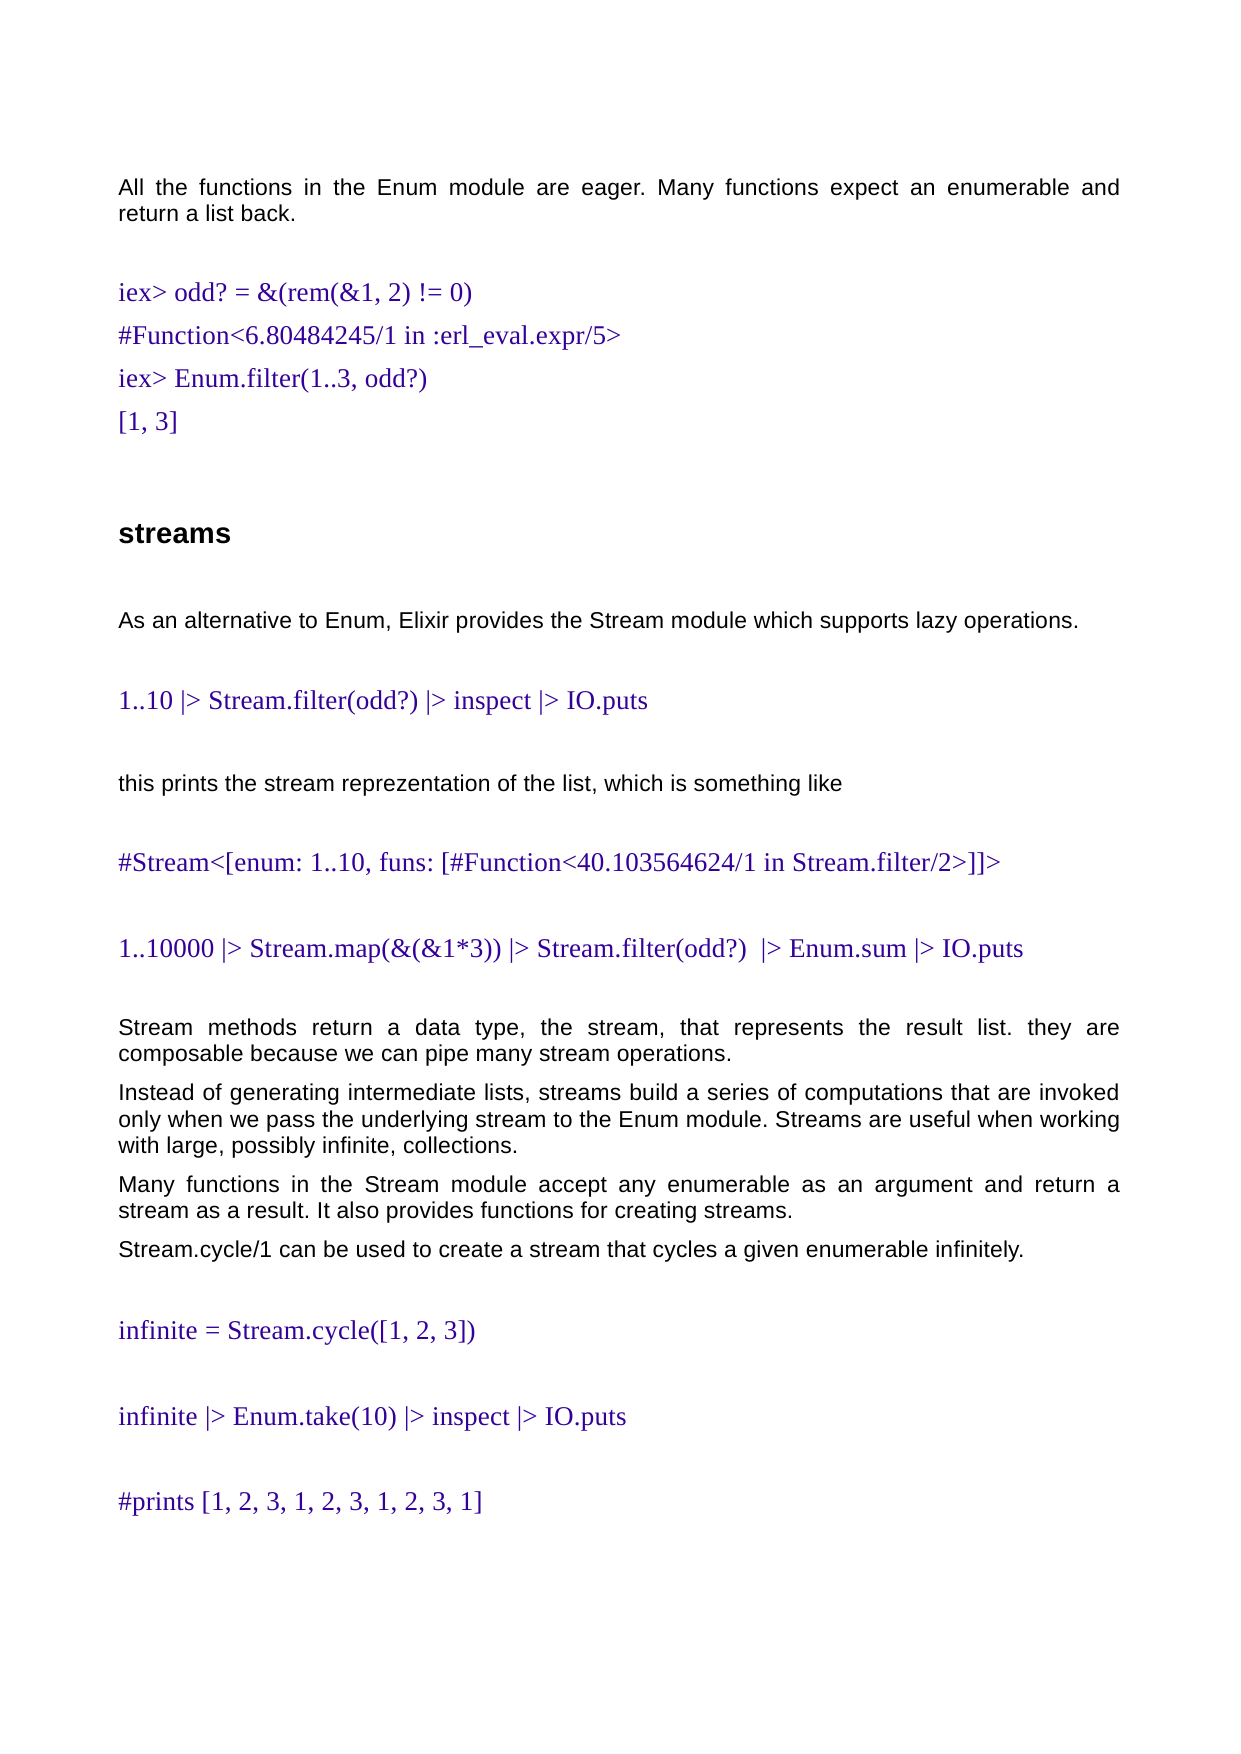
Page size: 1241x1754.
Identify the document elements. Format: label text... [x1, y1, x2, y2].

text Many functions in the Stream module accept any enumerable as an argument and return a stream as a result. It also provides functions for creating streams. [118, 1171, 1122, 1223]
text iex> odd? = &(rem(&1, 2) != 0) [118, 277, 1122, 308]
text Instead of generating intermediate lists, streams build a series of computations that are invoked only when we pass the underlying stream to the Enum module. Streams are useful when working with large, possibly infinite, collections. [118, 1079, 1122, 1158]
text #prints [1, 2, 3, 1, 2, 3, 1, 2, 3, 1] [118, 1485, 1122, 1517]
text iex> Enum.filter(1..3, odd?) [118, 362, 1122, 393]
text this prints the stream reprezentation of the list, which is something like [118, 770, 1122, 797]
text [1, 3] [118, 405, 1122, 436]
subtitle streams [118, 516, 1122, 549]
text infinite = Stream.cycle([1, 2, 3]) [118, 1314, 1122, 1345]
text 1..10000 |> Stream.map(&(&1*3)) |> Stream.filter(odd?) |> Enum.sum |> IO.puts [118, 932, 1122, 963]
text infinite |> Enum.take(10) |> inspect |> IO.puts [118, 1399, 1122, 1431]
text All the functions in the Enum module are eager. Many functions expect an enumerable and return a list back. [118, 174, 1122, 227]
text Stream methods return a data type, the stream, that represents the result list. they are composable because we can pipe many stream operations. [118, 1014, 1122, 1067]
text #Stream<[enum: 1..10, funs: [#Function<40.103564624/1 in Stream.filter/2>]]> [118, 846, 1122, 878]
text As an alternative to Enum, Elixir provides the Stream module which supports lazy operations. [118, 607, 1122, 633]
text 1..10 |> Stream.filter(odd?) |> inspect |> IO.puts [118, 684, 1122, 716]
text #Function<6.80484245/1 in :erl_eval.expr/5> [118, 319, 1122, 351]
text Stream.cycle/1 can be used to create a stream that cycles a given enumerable infinitely. [118, 1236, 1122, 1262]
